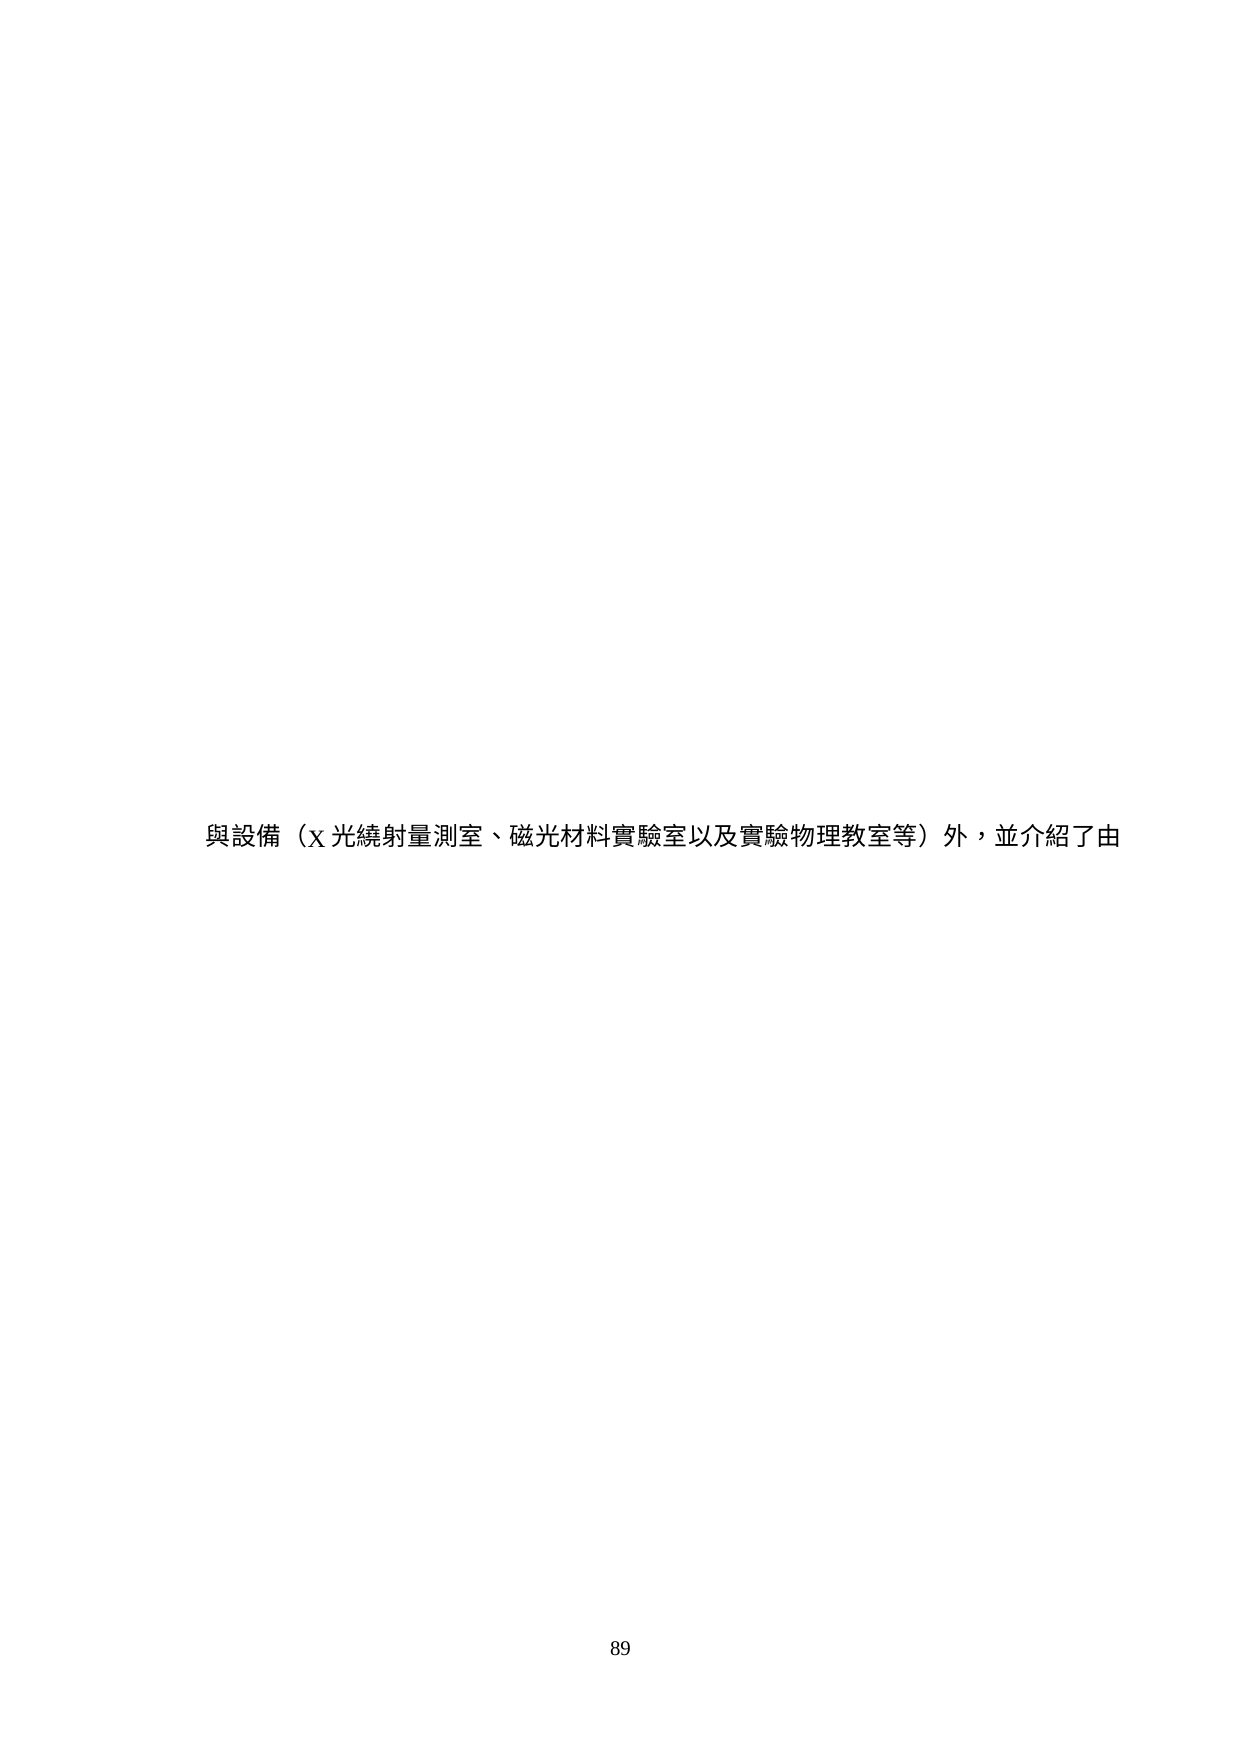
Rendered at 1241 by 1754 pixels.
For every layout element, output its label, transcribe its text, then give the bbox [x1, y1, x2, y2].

list 與設備（X光繞射量測室、磁光材料實驗室以及實驗物理教室等）外，並介紹了由 [118, 816, 1122, 852]
